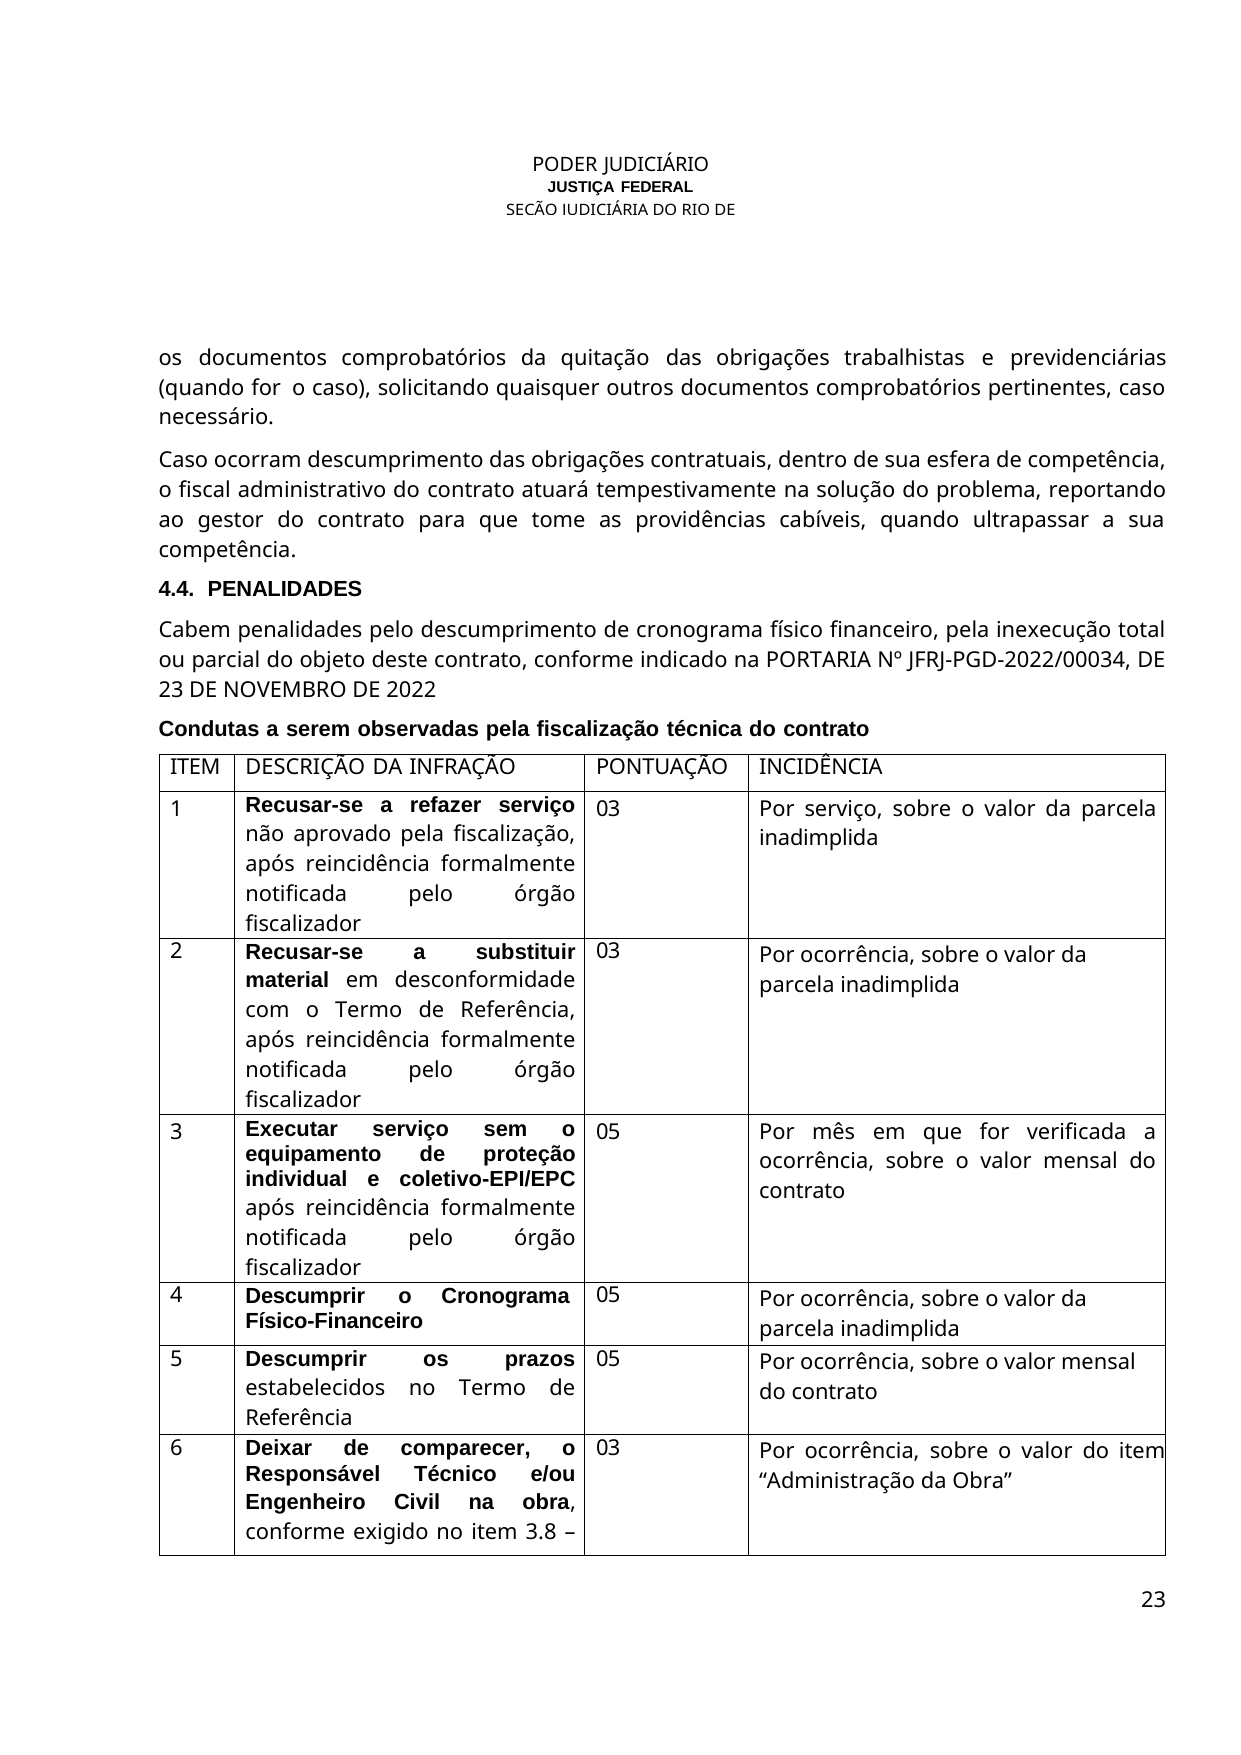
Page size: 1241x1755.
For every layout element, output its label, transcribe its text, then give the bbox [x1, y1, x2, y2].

table_header INCIDÊNCIA [749, 755, 1165, 791]
text Cabem penalidades pelo descumprimento de cronograma físico financeiro, pela inexecução total ou parcial do objeto deste contrato, conforme indicado na PORTARIA Nº JFRJ-PGD-2022/00034, DE 23 DE NOVEMBRO DE 2022 [158, 614, 1167, 703]
table_cell Por ocorrência, sobre o valor da parcela inadimplida [749, 939, 1165, 1114]
table_cell Por ocorrência, sobre o valor da parcela inadimplida [749, 1283, 1165, 1345]
table_header DESCRIÇÃO DA INFRAÇÃO [235, 755, 584, 791]
table_cell Por ocorrência, sobre o valor do item “Administração da Obra” [749, 1435, 1165, 1555]
table_cell 1 [160, 792, 234, 938]
list PENALIDADES [158, 576, 1167, 601]
table_cell 3 [160, 1115, 234, 1282]
table_cell Executar serviço sem o equipamento de proteção individual e coletivo-EPI/EPC após reincidência formalmente notificada pelo órgão fiscalizador [235, 1115, 584, 1282]
table_cell 5 [160, 1346, 234, 1434]
table_cell Por serviço, sobre o valor da parcela inadimplida [749, 792, 1165, 938]
table_cell Descumprir os prazos estabelecidos no Termo de Referência [235, 1346, 584, 1434]
table_cell Descumprir o Cronograma Físico-Financeiro [235, 1283, 584, 1345]
text Caso ocorram descumprimento das obrigações contratuais, dentro de sua esfera de competência, o fiscal administrativo do contrato atuará tempestivamente na solução do problema, reportando ao gestor do contrato para que tome as providências cabíveis, quando ultrapassar a sua competência. [158, 444, 1167, 563]
text os documentos comprobatórios da quitação das obrigações trabalhistas e previdenciárias (quando for o caso), solicitando quaisquer outros documentos comprobatórios pertinentes, caso necessário. [158, 342, 1166, 431]
table_cell 6 [160, 1435, 234, 1555]
table_cell 05 [585, 1346, 748, 1434]
table_cell Por ocorrência, sobre o valor mensal do contrato [749, 1346, 1165, 1434]
table_header ITEM [160, 755, 234, 791]
table_cell 2 [160, 939, 234, 1114]
table_cell Deixar de comparecer, o Responsável Técnico e/ou Engenheiro Civil na obra, conforme exigido no item 3.8 – [235, 1435, 584, 1555]
table_cell Recusar-se a substituir material em desconformidade com o Termo de Referência, após reincidência formalmente notificada pelo órgão fiscalizador [235, 939, 584, 1114]
table_cell 03 [585, 1435, 748, 1555]
table_cell 03 [585, 792, 748, 938]
table_cell 05 [585, 1115, 748, 1282]
table_cell 03 [585, 939, 748, 1114]
subtitle Condutas a serem observadas pela fiscalização técnica do contrato [158, 716, 1167, 741]
table_cell 05 [585, 1283, 748, 1345]
table_cell 4 [160, 1283, 234, 1345]
table_cell Recusar-se a refazer serviço não aprovado pela fiscalização, após reincidência formalmente notificada pelo órgão fiscalizador [235, 792, 584, 938]
table_cell Por mês em que for verificada a ocorrência, sobre o valor mensal do contrato [749, 1115, 1165, 1282]
table_header PONTUAÇÃO [585, 755, 748, 791]
